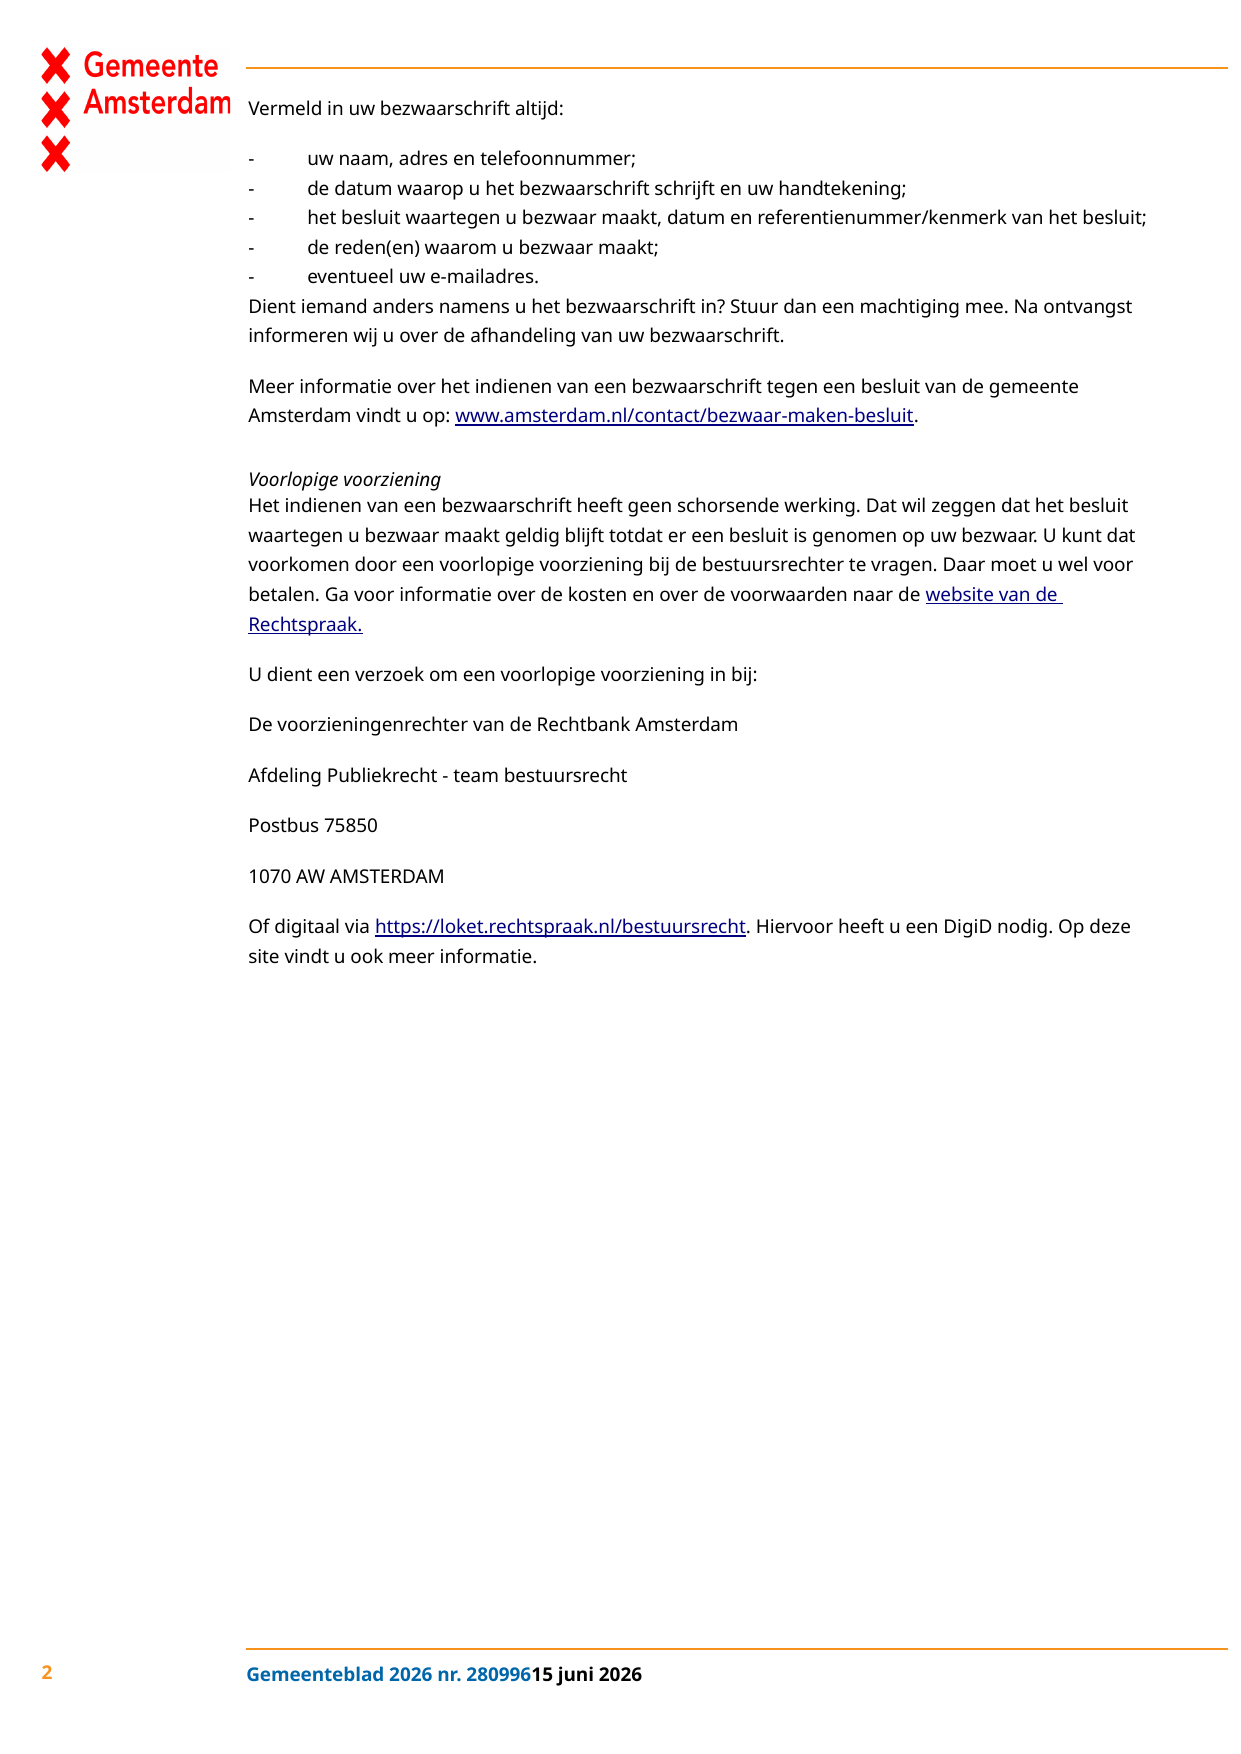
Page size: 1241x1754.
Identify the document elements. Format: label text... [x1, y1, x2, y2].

text 1070 AW AMSTERDAM [248, 863, 1152, 888]
text Het indienen van een bezwaarschrift heeft geen schorsende werking. Dat wil zeggen dat het besluit waartegen u bezwaar maakt geldig blijft totdat er een besluit is genomen op uw bezwaar. U kunt dat voorkomen door een voorlopige voorziening bij de bestuursrechter te vragen. Daar moet u wel voor betalen. Ga voor informatie over de kosten en over de voorwaarden naar de website van de Rechtspraak. [248, 492, 1152, 636]
text U dient een verzoek om een voorlopige voorziening in bij: [248, 661, 1152, 687]
list het besluit waartegen u bezwaar maakt, datum en referentienummer/kenmerk van het besluit; [248, 204, 1152, 230]
text De voorzieningenrechter van de Rechtbank Amsterdam [248, 712, 1152, 737]
text Postbus 75850 [248, 812, 1152, 838]
text Meer informatie over het indienen van een bezwaarschrift tegen een besluit van de gemeente Amsterdam vindt u op: www.amsterdam.nl/contact/bezwaar-maken-besluit. [248, 373, 1152, 428]
text Voorlopige voorziening [248, 467, 1152, 492]
list uw naam, adres en telefoonnummer; [248, 145, 1152, 171]
picture [41, 47, 231, 172]
text Afdeling Publiekrecht - team bestuursrecht [248, 762, 1152, 788]
text Vermeld in uw bezwaarschrift altijd: [248, 95, 1152, 121]
text Dient iemand anders namens u het bezwaarschrift in? Stuur dan een machtiging mee. Na ontvangst informeren wij u over de afhandeling van uw bezwaarschrift. [248, 293, 1152, 348]
text Of digitaal via https://loket.rechtspraak.nl/bestuursrecht. Hiervoor heeft u een DigiD nodig. Op deze site vindt u ook meer informatie. [248, 913, 1152, 968]
list de datum waarop u het bezwaarschrift schrijft en uw handtekening; [248, 175, 1152, 201]
list de reden(en) waarom u bezwaar maakt; [248, 234, 1152, 260]
list eventueel uw e-mailadres. [248, 263, 1152, 289]
